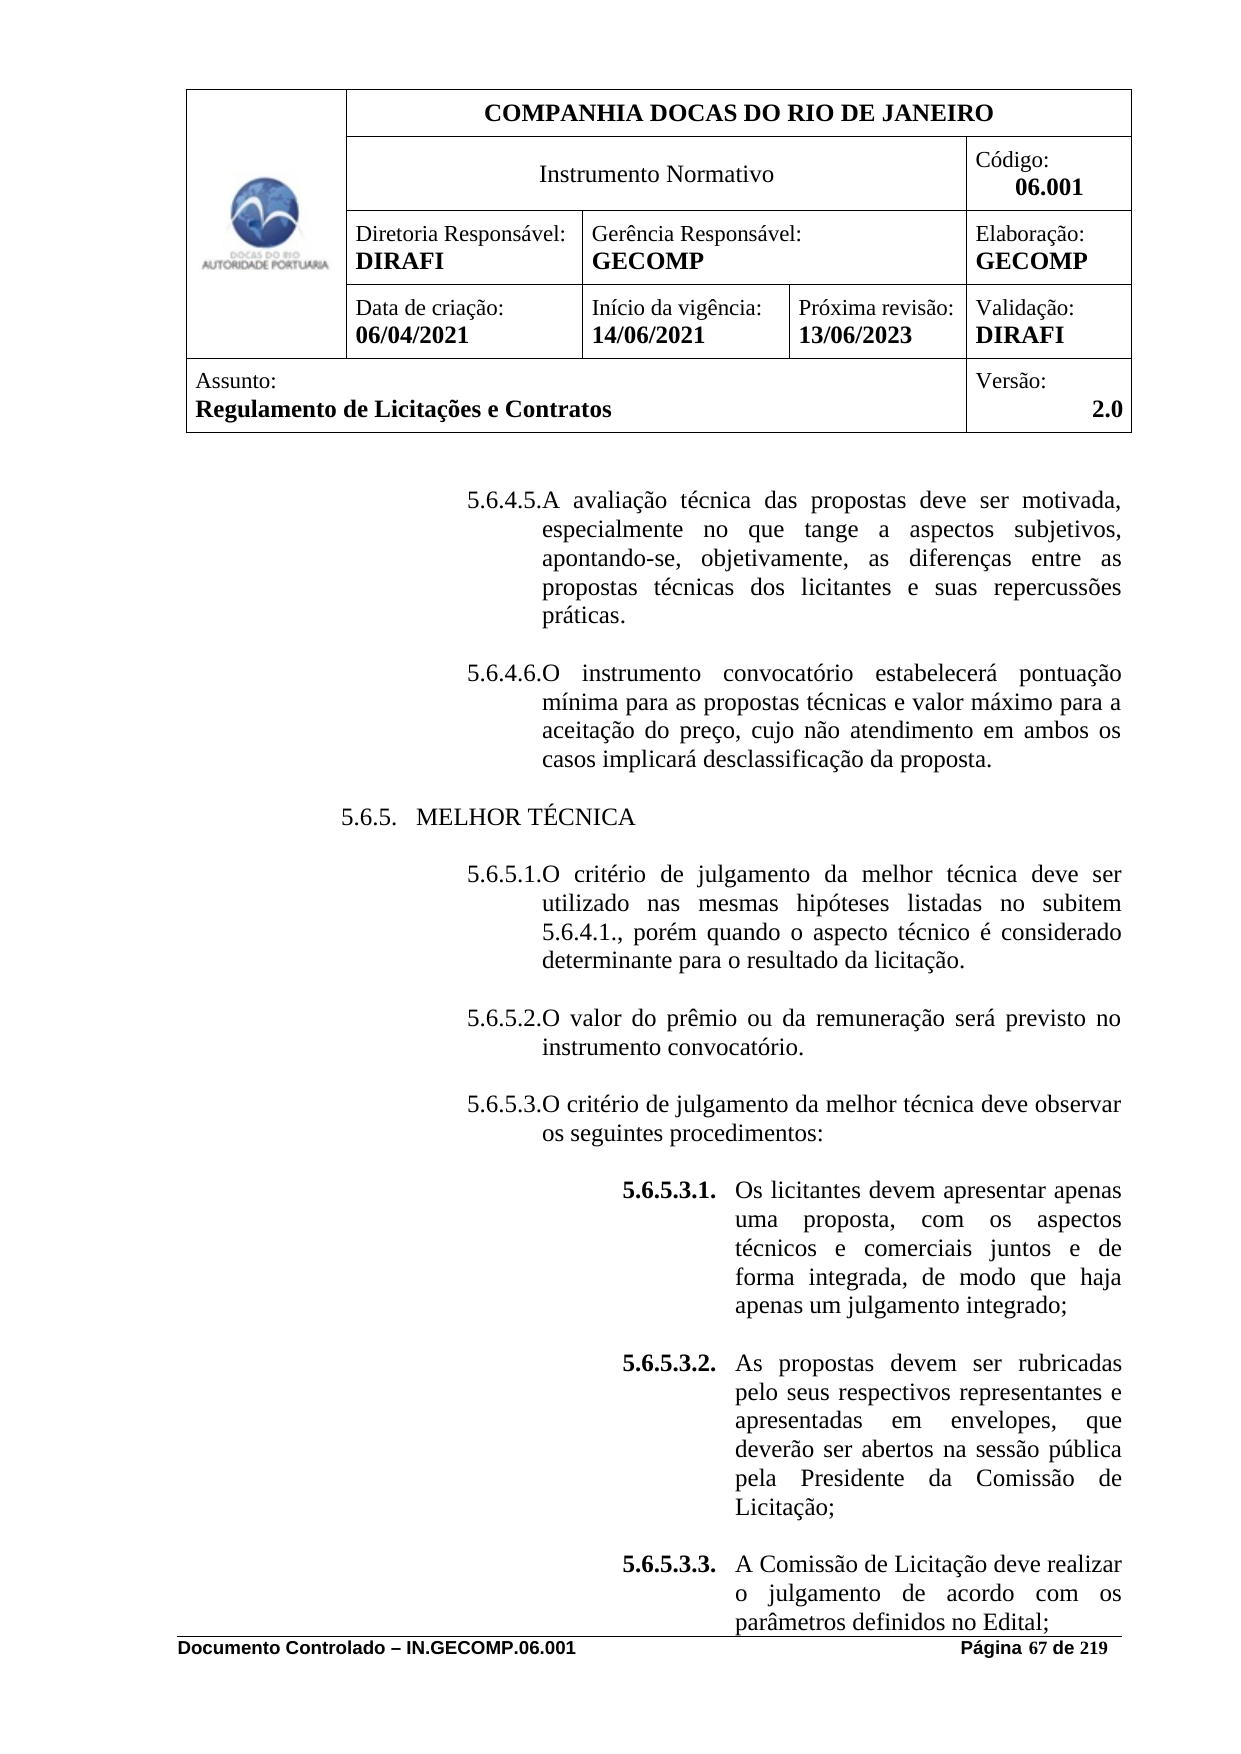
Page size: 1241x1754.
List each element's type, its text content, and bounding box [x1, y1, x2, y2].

list As propostas devem ser rubricadas pelo seus respectivos representantes e apresentadas em envelopes, que deverão ser abertos na sessão pública pela Presidente da Comissão de Licitação; [622, 1348, 1122, 1520]
list MELHOR TÉCNICA [341, 802, 1122, 830]
list A avaliação técnica das propostas deve ser motivada, especialmente no que tange a aspectos subjetivos, apontando-se, objetivamente, as diferenças entre as propostas técnicas dos licitantes e suas repercussões práticas. [467, 485, 1122, 629]
list A Comissão de Licitação deve realizar o julgamento de acordo com os parâmetros definidos no Edital; [622, 1549, 1122, 1635]
list O critério de julgamento da melhor técnica deve observar os seguintes procedimentos: [467, 1089, 1122, 1147]
list Os licitantes devem apresentar apenas uma proposta, com os aspectos técnicos e comerciais juntos e de forma integrada, de modo que haja apenas um julgamento integrado; [622, 1175, 1122, 1319]
list O instrumento convocatório estabelecerá pontuação mínima para as propostas técnicas e valor máximo para a aceitação do preço, cujo não atendimento em ambos os casos implicará desclassificação da proposta. [467, 658, 1122, 773]
list O critério de julgamento da melhor técnica deve ser utilizado nas mesmas hipóteses listadas no subitem 5.6.4.1., porém quando o aspecto técnico é considerado determinante para o resultado da licitação. [467, 859, 1122, 974]
list O valor do prêmio ou da remuneração será previsto no instrumento convocatório. [467, 1003, 1122, 1060]
